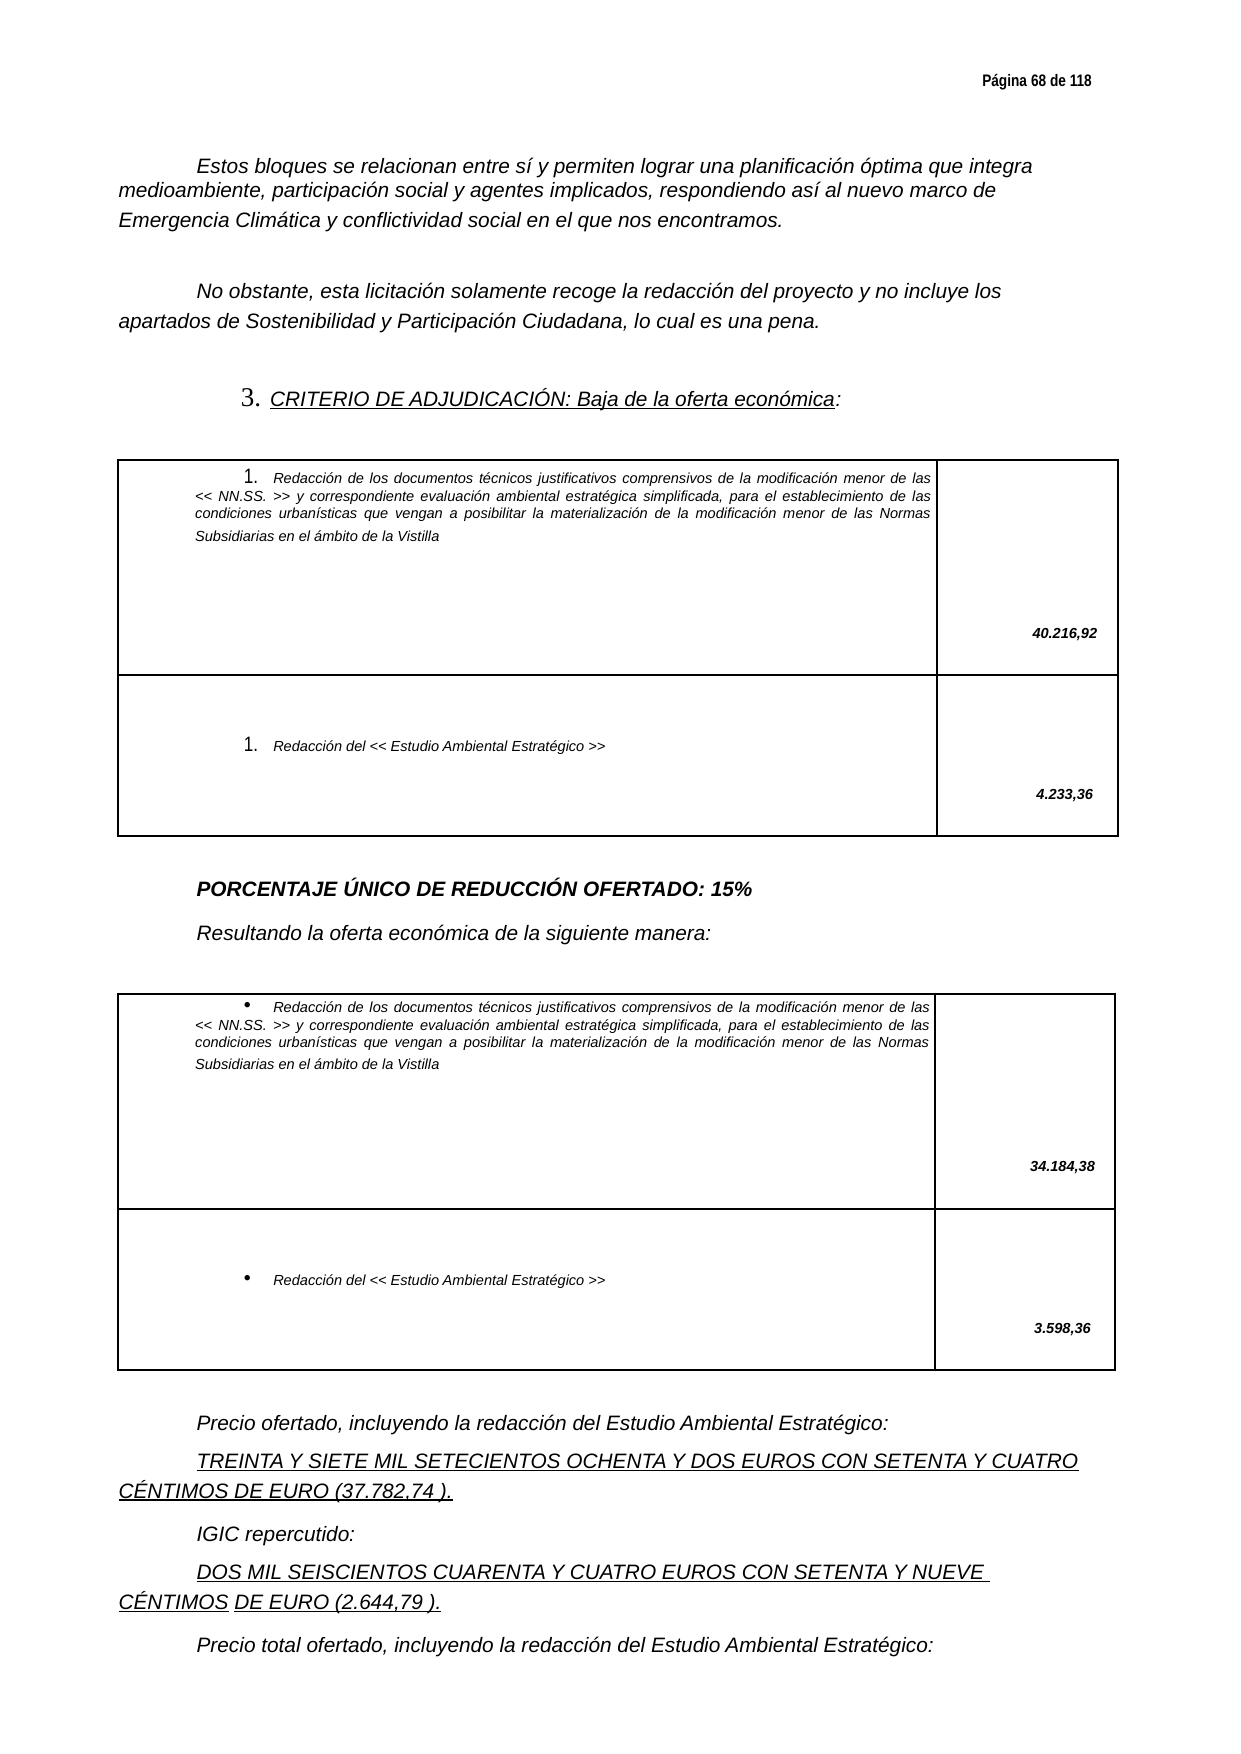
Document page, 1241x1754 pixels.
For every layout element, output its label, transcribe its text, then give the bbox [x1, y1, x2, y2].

table_cell 4.233,36 [938, 676, 1117, 835]
text Estos bloques se relacionan entre sí y permiten lograr una planificación óptima que integra medioambiente, participación social y agentes implicados, respondiendo así al nuevo marco de Emergencia Climática y conflictividad social en el que nos encontramos. [118, 154, 1092, 233]
table_header Redacción de los documentos técnicos justificativos comprensivos de la modificación menor de las << NN.SS. >> y correspondiente evaluación ambiental estratégica simplificada, para el establecimiento de las condiciones urbanísticas que vengan a posibilitar la materialización de la modificación menor de las Normas Subsidiarias en el ámbito de la Vistilla [119, 461, 936, 674]
table_cell 3.598,36 [936, 1210, 1114, 1369]
table_header Redacción de los documentos técnicos justificativos comprensivos de la modificación menor de las << NN.SS. >> y correspondiente evaluación ambiental estratégica simplificada, para el establecimiento de las condiciones urbanísticas que vengan a posibilitar la materialización de la modificación menor de las Normas Subsidiarias en el ámbito de la Vistilla [119, 995, 934, 1207]
text Precio total ofertado, incluyendo la redacción del Estudio Ambiental Estratégico: [118, 1628, 1092, 1659]
table_header 34.184,38 [936, 995, 1114, 1207]
table_header 40.216,92 [938, 461, 1117, 674]
table_cell Redacción del << Estudio Ambiental Estratégico >> [119, 1210, 934, 1369]
table_cell Redacción del << Estudio Ambiental Estratégico >> [119, 676, 936, 835]
text Precio ofertado, incluyendo la redacción del Estudio Ambiental Estratégico: [118, 1405, 1092, 1436]
text IGIC repercutido: [118, 1516, 1092, 1547]
list CRITERIO DE ADJUDICACIÓN: Baja de la oferta económica: [162, 381, 1092, 412]
text PORCENTAJE ÚNICO DE REDUCCIÓN OFERTADO: 15% [118, 871, 1092, 902]
text Resultando la oferta económica de la siguiente manera: [118, 915, 1092, 946]
text No obstante, esta licitación solamente recoge la redacción del proyecto y no incluye los apartados de Sostenibilidad y Participación Ciudadana, lo cual es una pena. [118, 279, 1092, 334]
text TREINTA Y SIETE MIL SETECIENTOS OCHENTA Y DOS EUROS CON SETENTA Y CUATRO CÉNTIMOS DE EURO (37.782,74 ). [118, 1449, 1092, 1504]
text DOS MIL SEISCIENTOS CUARENTA Y CUATRO EUROS CON SETENTA Y NUEVE CÉNTIMOS DE EURO (2.644,79 ). [118, 1560, 1092, 1615]
